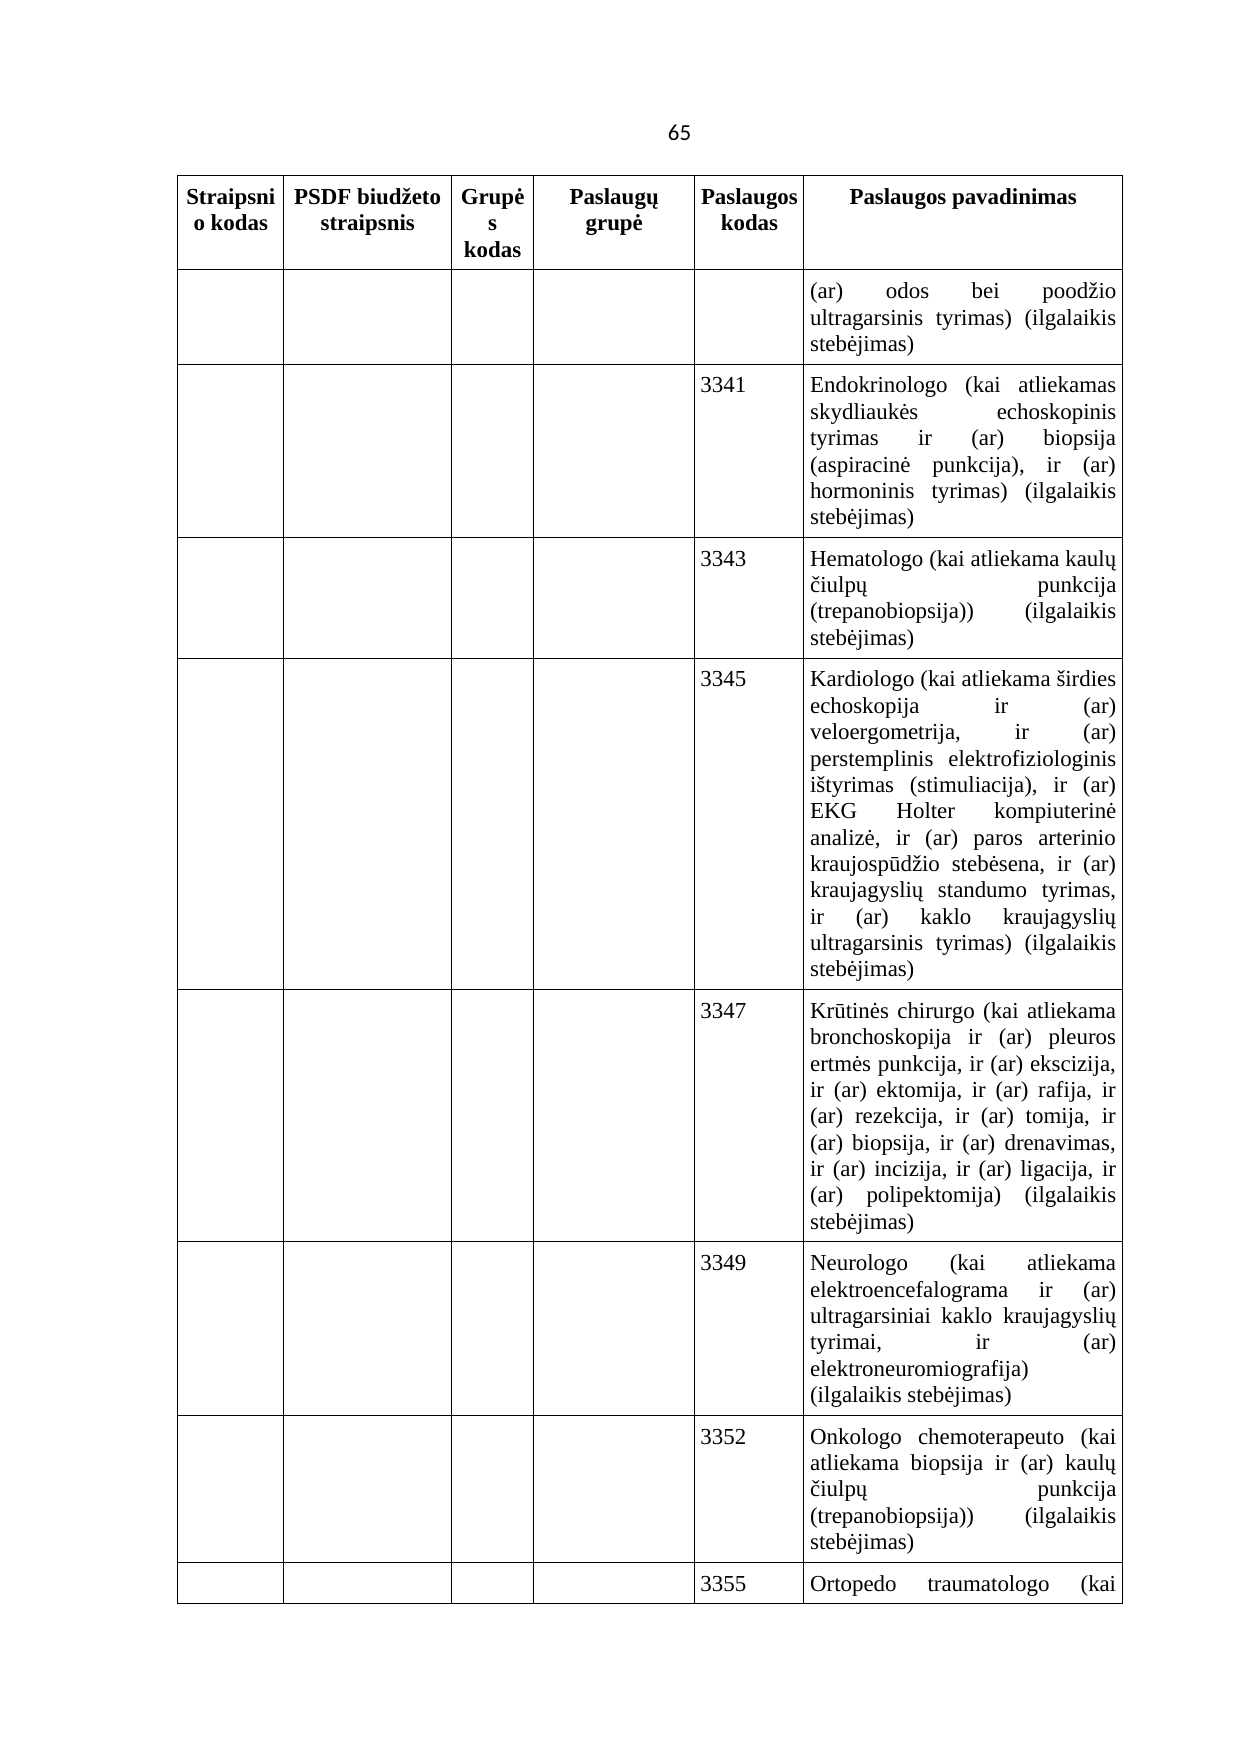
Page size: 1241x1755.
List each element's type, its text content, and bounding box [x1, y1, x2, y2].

table_cell [284, 1416, 451, 1562]
table_header Paslaugų grupė [534, 176, 694, 269]
table_cell 3341 [695, 365, 803, 537]
table_cell [284, 990, 451, 1241]
table_cell [452, 538, 533, 657]
table_cell Ortopedo traumatologo (kai [804, 1563, 1122, 1603]
table_cell [534, 538, 694, 657]
table_cell Krūtinės chirurgo (kai atliekama bronchoskopija ir (ar) pleuros ertmės punkcija, ir (ar) ekscizija, ir (ar) ektomija, ir (ar) rafija, ir (ar) rezekcija, ir (ar) tomija, ir (ar) biopsija, ir (ar) drenavimas, ir (ar) incizija, ir (ar) ligacija, ir (ar) polipektomija) (ilgalaikis stebėjimas) [804, 990, 1122, 1241]
table_cell Kardiologo (kai atliekama širdies echoskopija ir (ar) veloergometrija, ir (ar) perstemplinis elektrofiziologinis ištyrimas (stimuliacija), ir (ar) EKG Holter kompiuterinė analizė, ir (ar) paros arterinio kraujospūdžio stebėsena, ir (ar) kraujagyslių standumo tyrimas, ir (ar) kaklo kraujagyslių ultragarsinis tyrimas) (ilgalaikis stebėjimas) [804, 659, 1122, 989]
table_cell Endokrinologo (kai atliekamas skydliaukės echoskopinis tyrimas ir (ar) biopsija (aspiracinė punkcija), ir (ar) hormoninis tyrimas) (ilgalaikis stebėjimas) [804, 365, 1122, 537]
table_cell [534, 365, 694, 537]
table_cell [695, 270, 803, 363]
table_cell 3349 [695, 1242, 803, 1414]
table_cell Neurologo (kai atliekama elektroencefalograma ir (ar) ultragarsiniai kaklo kraujagyslių tyrimai, ir (ar) elektroneuromiografija) (ilgalaikis stebėjimas) [804, 1242, 1122, 1414]
table_cell [534, 659, 694, 989]
table_cell [178, 990, 283, 1241]
table_cell [534, 1242, 694, 1414]
table_header PSDF biudžeto straipsnis [284, 176, 451, 269]
table_cell [284, 270, 451, 363]
table_cell (ar) odos bei poodžio ultragarsinis tyrimas) (ilgalaikis stebėjimas) [804, 270, 1122, 363]
table_header Straipsnio kodas [178, 176, 283, 269]
table_cell [284, 365, 451, 537]
table_cell [534, 270, 694, 363]
table_cell [452, 1563, 533, 1603]
table_header Grupės kodas [452, 176, 533, 269]
table_cell [452, 659, 533, 989]
table_cell 3355 [695, 1563, 803, 1603]
table_cell [178, 659, 283, 989]
table_cell [178, 1563, 283, 1603]
table_cell 3345 [695, 659, 803, 989]
table_cell [452, 270, 533, 363]
table_cell Hematologo (kai atliekama kaulų čiulpų punkcija (trepanobiopsija)) (ilgalaikis stebėjimas) [804, 538, 1122, 657]
table_cell 3347 [695, 990, 803, 1241]
table_cell [178, 1416, 283, 1562]
table_cell [284, 1563, 451, 1603]
table_cell [452, 990, 533, 1241]
table_cell [452, 1242, 533, 1414]
table_cell 3352 [695, 1416, 803, 1562]
table_cell [178, 270, 283, 363]
table_cell [178, 365, 283, 537]
table_cell [178, 538, 283, 657]
table_cell Onkologo chemoterapeuto (kai atliekama biopsija ir (ar) kaulų čiulpų punkcija (trepanobiopsija)) (ilgalaikis stebėjimas) [804, 1416, 1122, 1562]
table_cell [534, 1416, 694, 1562]
table_cell [452, 365, 533, 537]
table_header Paslaugos kodas [695, 176, 803, 269]
table_cell [534, 1563, 694, 1603]
table_header Paslaugos pavadinimas [804, 176, 1122, 269]
table_cell [284, 659, 451, 989]
table_cell [284, 538, 451, 657]
table_cell [178, 1242, 283, 1414]
table_cell [284, 1242, 451, 1414]
table_cell [452, 1416, 533, 1562]
table_cell 3343 [695, 538, 803, 657]
table_cell [534, 990, 694, 1241]
